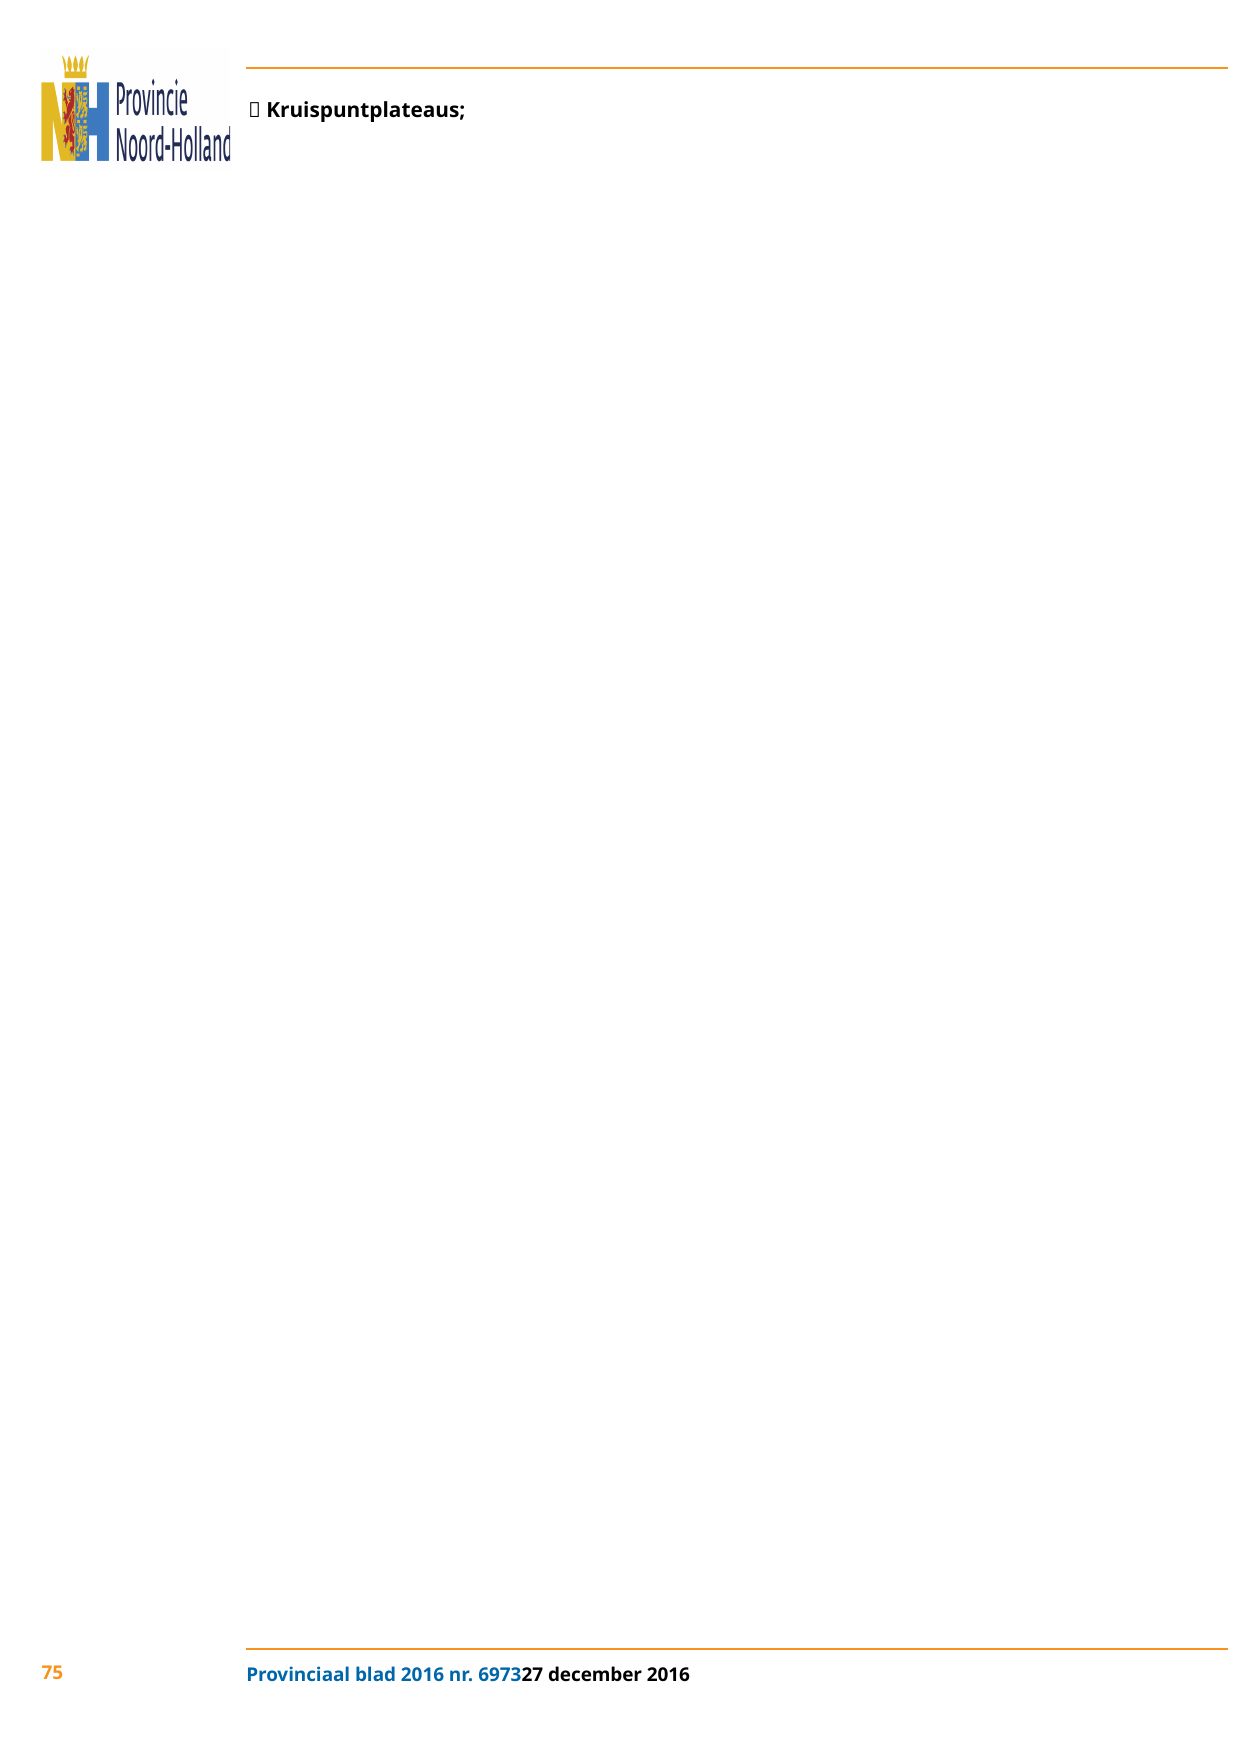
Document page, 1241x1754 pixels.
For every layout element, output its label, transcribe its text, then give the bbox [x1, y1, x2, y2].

text  Kruispuntplateaus; [248, 95, 1152, 123]
picture [41, 47, 231, 172]
